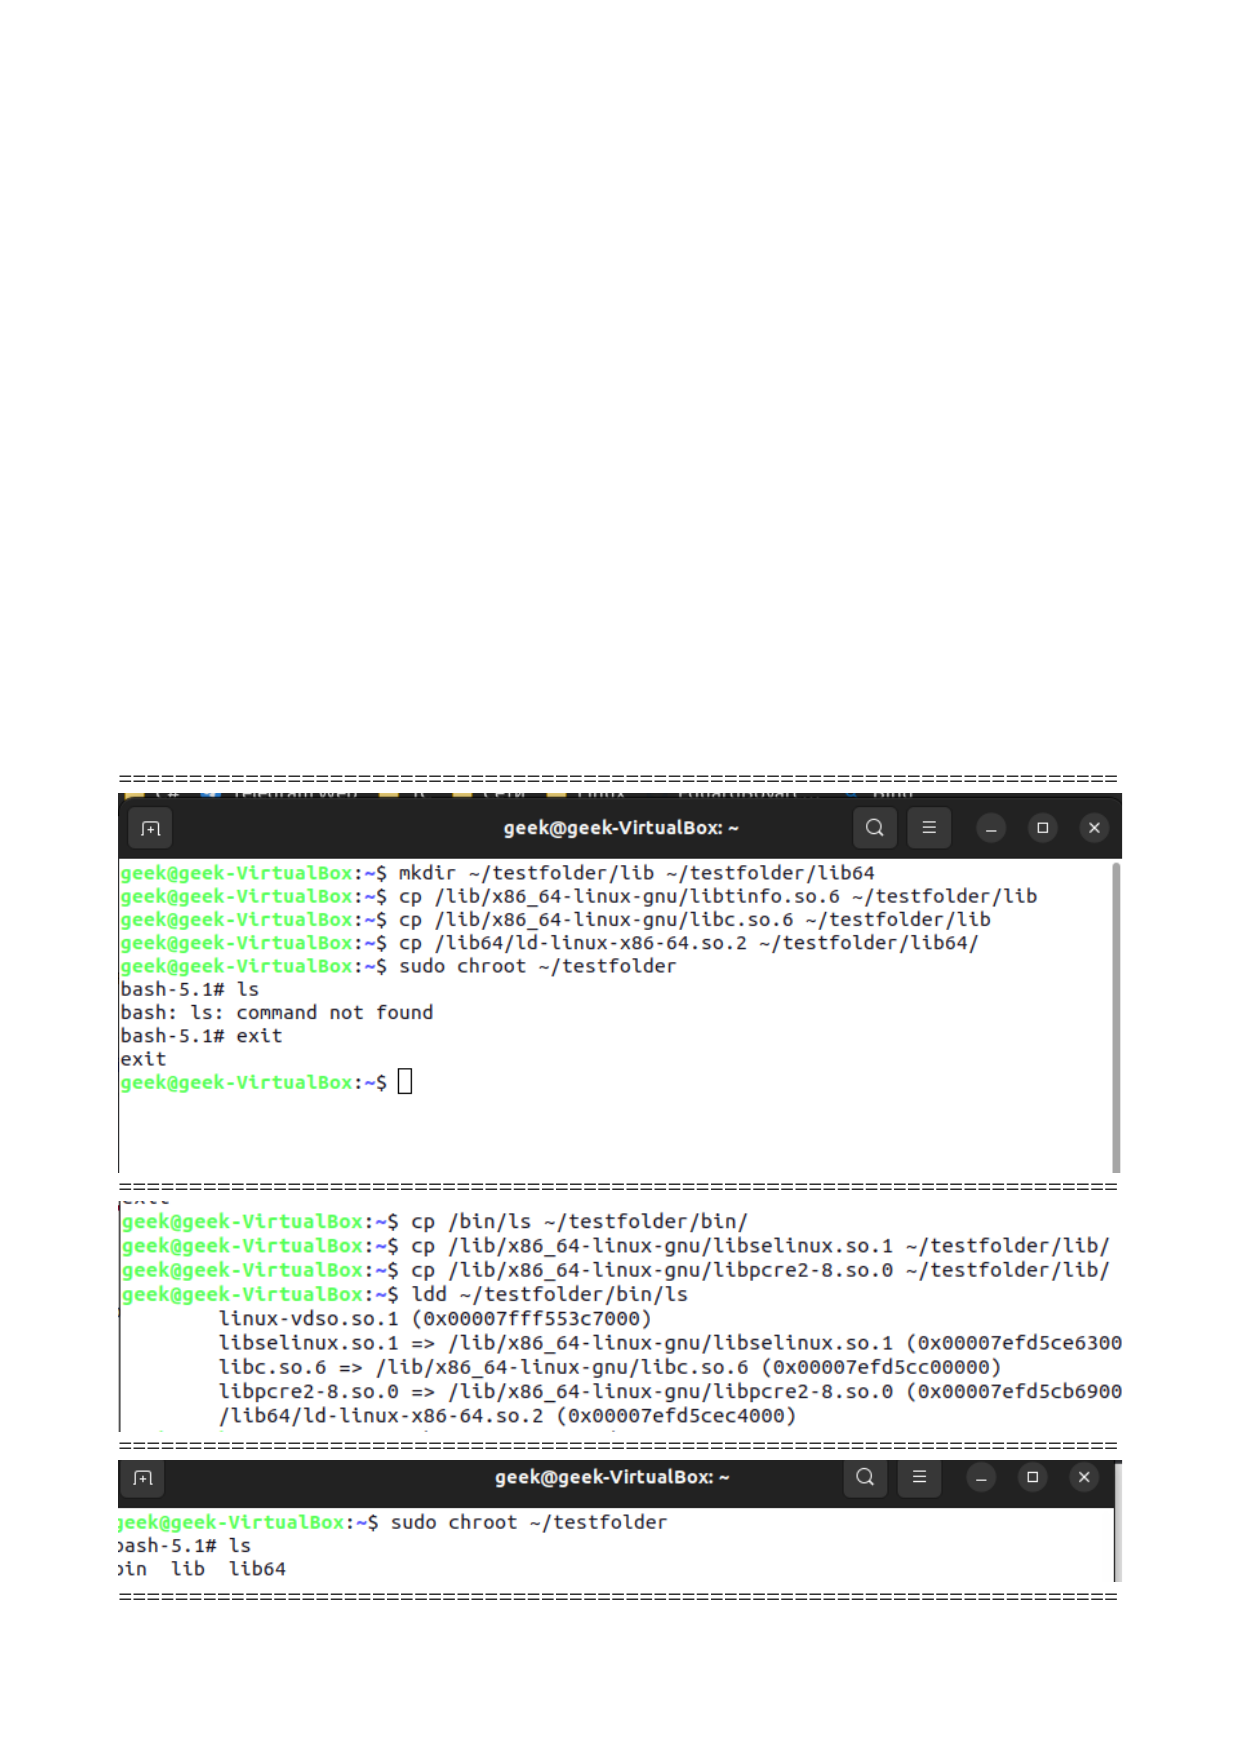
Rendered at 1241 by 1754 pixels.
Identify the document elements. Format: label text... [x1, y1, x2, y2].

text ======================================================================= [118, 1432, 1122, 1460]
text ======================================================================= [118, 1173, 1122, 1201]
picture [118, 1460, 1123, 1582]
text ======================================================================= [118, 1582, 1122, 1611]
text ======================================================================= [118, 118, 1122, 793]
picture [118, 1201, 1123, 1432]
picture [118, 793, 1123, 1173]
